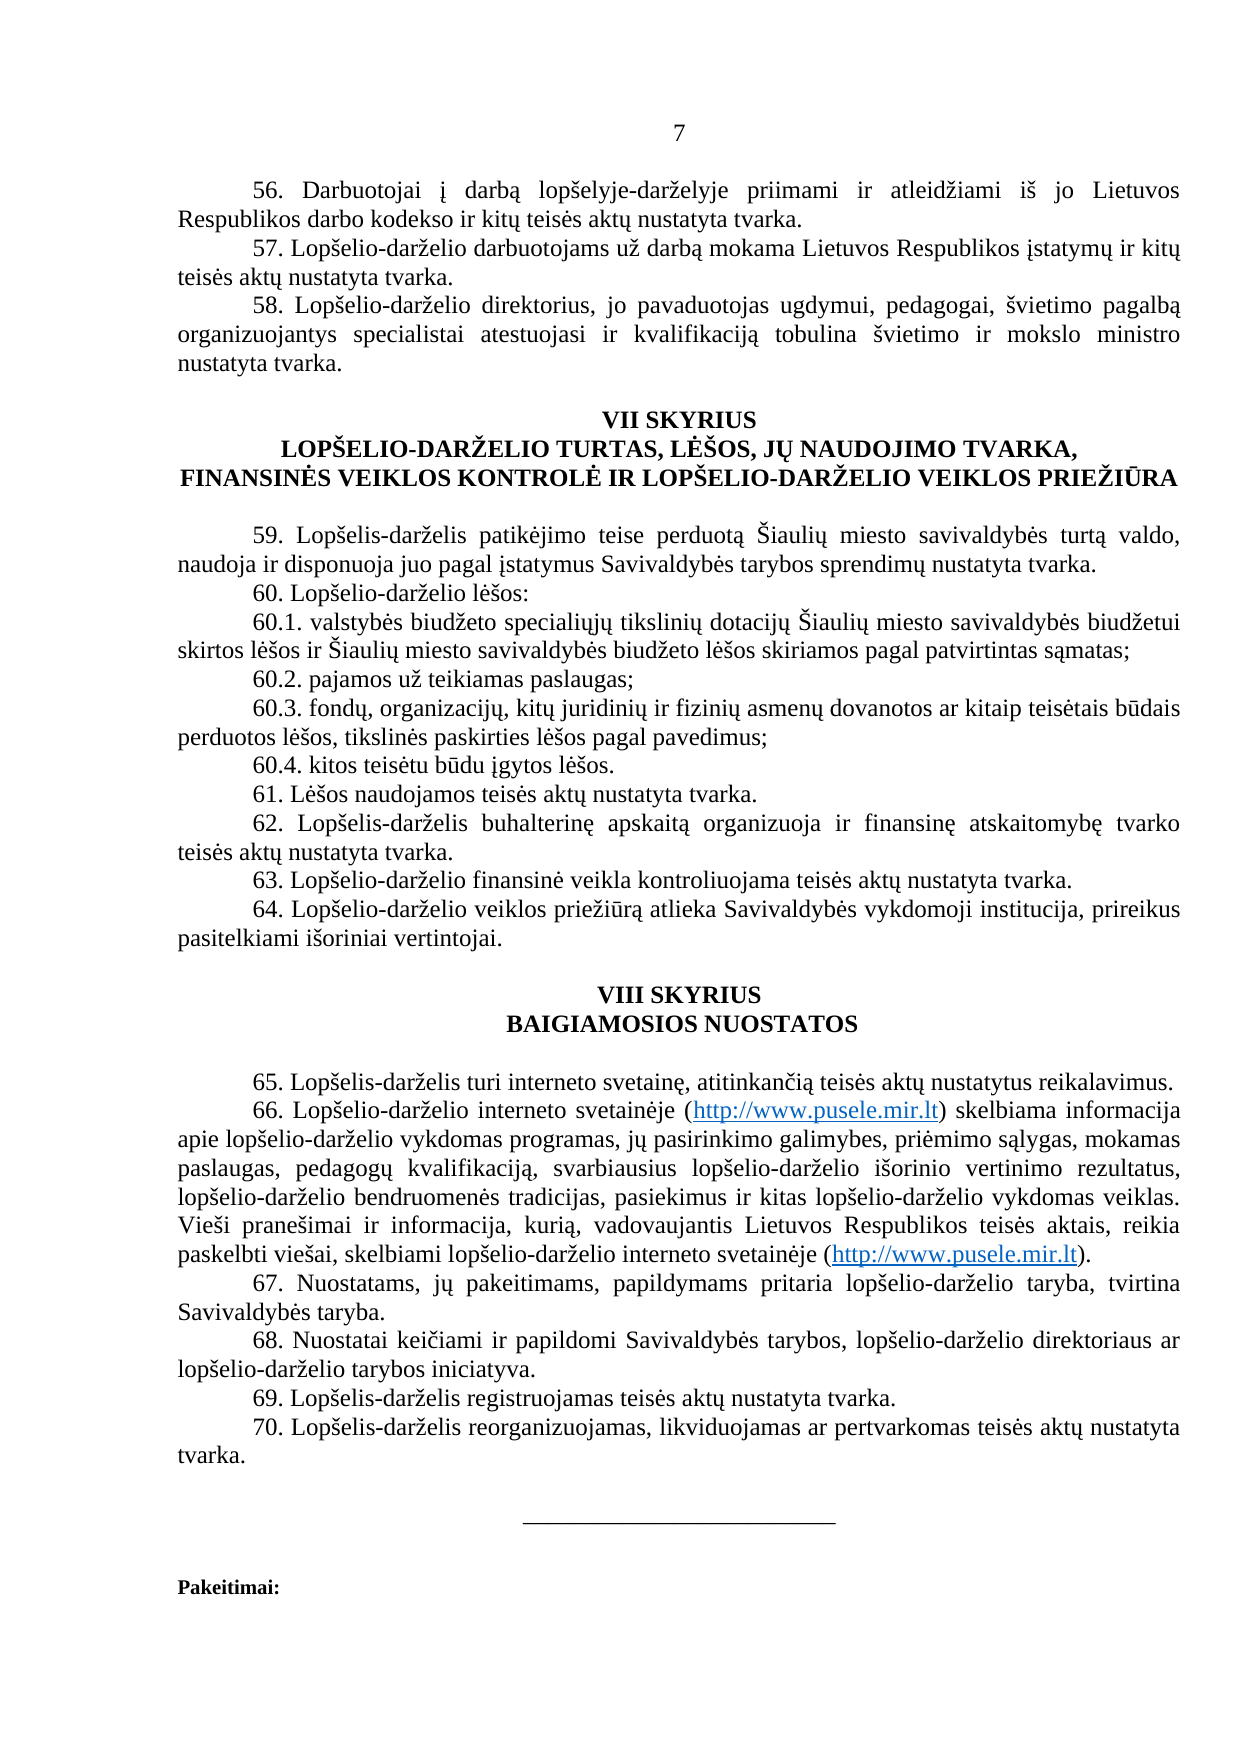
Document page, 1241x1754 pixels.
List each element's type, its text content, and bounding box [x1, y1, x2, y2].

text 63. Lopšelio-darželio finansinė veikla kontroliuojama teisės aktų nustatyta tvarka. [177, 866, 1181, 894]
text 58. Lopšelio-darželio direktorius, jo pavaduotojas ugdymui, pedagogai, švietimo pagalbą organizuojantys specialistai atestuojasi ir kvalifikaciją tobulina švietimo ir mokslo ministro nustatyta tvarka. [177, 291, 1181, 377]
text 60.4. kitos teisėtu būdu įgytos lėšos. [177, 751, 1181, 779]
text 60. Lopšelio-darželio lėšos: [177, 578, 1181, 607]
text Pakeitimai: [177, 1575, 1181, 1599]
text 67. Nuostatams, jų pakeitimams, papildymams pritaria lopšelio-darželio taryba, tvirtina Savivaldybės taryba. [177, 1268, 1181, 1326]
text VIII SKYRIUS [177, 981, 1181, 1009]
text 64. Lopšelio-darželio veiklos priežiūrą atlieka Savivaldybės vykdomoji institucija, prireikus pasitelkiami išoriniai vertintojai. [177, 894, 1181, 952]
text 60.3. fondų, organizacijų, kitų juridinių ir fizinių asmenų dovanotos ar kitaip teisėtais būdais perduotos lėšos, tikslinės paskirties lėšos pagal pavedimus; [177, 693, 1181, 751]
text 60.2. pajamos už teikiamas paslaugas; [177, 664, 1181, 693]
text 69. Lopšelis-darželis registruojamas teisės aktų nustatyta tvarka. [177, 1383, 1181, 1412]
text BAIGIAMOSIOS NUOSTATOS [177, 1009, 1181, 1038]
text LOPŠELIO-DARŽELIO TURTAS, LĖŠOS, JŲ NAUDOJIMO TVARKA, [177, 434, 1181, 463]
text 66. Lopšelio-darželio interneto svetainėje (http://www.pusele.mir.lt) skelbiama informacija apie lopšelio-darželio vykdomas programas, jų pasirinkimo galimybes, priėmimo sąlygas, mokamas paslaugas, pedagogų kvalifikaciją, svarbiausius lopšelio-darželio išorinio vertinimo rezultatus, lopšelio-darželio bendruomenės tradicijas, pasiekimus ir kitas lopšelio-darželio vykdomas veiklas. Vieši pranešimai ir informacija, kurią, vadovaujantis Lietuvos Respublikos teisės aktais, reikia paskelbti viešai, skelbiami lopšelio-darželio interneto svetainėje (http://www.pusele.mir.lt). [177, 1096, 1181, 1268]
text 60.1. valstybės biudžeto specialiųjų tikslinių dotacijų Šiaulių miesto savivaldybės biudžetui skirtos lėšos ir Šiaulių miesto savivaldybės biudžeto lėšos skiriamos pagal patvirtintas sąmatas; [177, 607, 1181, 664]
text 59. Lopšelis-darželis patikėjimo teise perduotą Šiaulių miesto savivaldybės turtą valdo, naudoja ir disponuoja juo pagal įstatymus Savivaldybės tarybos sprendimų nustatyta tvarka. [177, 521, 1181, 578]
text FINANSINĖS VEIKLOS KONTROLĖ IR LOPŠELIO-DARŽELIO VEIKLOS PRIEŽIŪRA [177, 463, 1181, 492]
text 65. Lopšelis-darželis turi interneto svetainę, atitinkančią teisės aktų nustatytus reikalavimus. [177, 1067, 1181, 1096]
text VII SKYRIUS [177, 406, 1181, 434]
text 56. Darbuotojai į darbą lopšelyje-darželyje priimami ir atleidžiami iš jo Lietuvos Respublikos darbo kodekso ir kitų teisės aktų nustatyta tvarka. [177, 176, 1181, 233]
text 57. Lopšelio-darželio darbuotojams už darbą mokama Lietuvos Respublikos įstatymų ir kitų teisės aktų nustatyta tvarka. [177, 233, 1181, 291]
text 70. Lopšelis-darželis reorganizuojamas, likviduojamas ar pertvarkomas teisės aktų nustatyta tvarka. [177, 1412, 1181, 1469]
text 62. Lopšelis-darželis buhalterinę apskaitą organizuoja ir finansinę atskaitomybę tvarko teisės aktų nustatyta tvarka. [177, 808, 1181, 866]
text 61. Lėšos naudojamos teisės aktų nustatyta tvarka. [177, 779, 1181, 808]
text _________________________ [177, 1498, 1181, 1527]
text 68. Nuostatai keičiami ir papildomi Savivaldybės tarybos, lopšelio-darželio direktoriaus ar lopšelio-darželio tarybos iniciatyva. [177, 1326, 1181, 1383]
